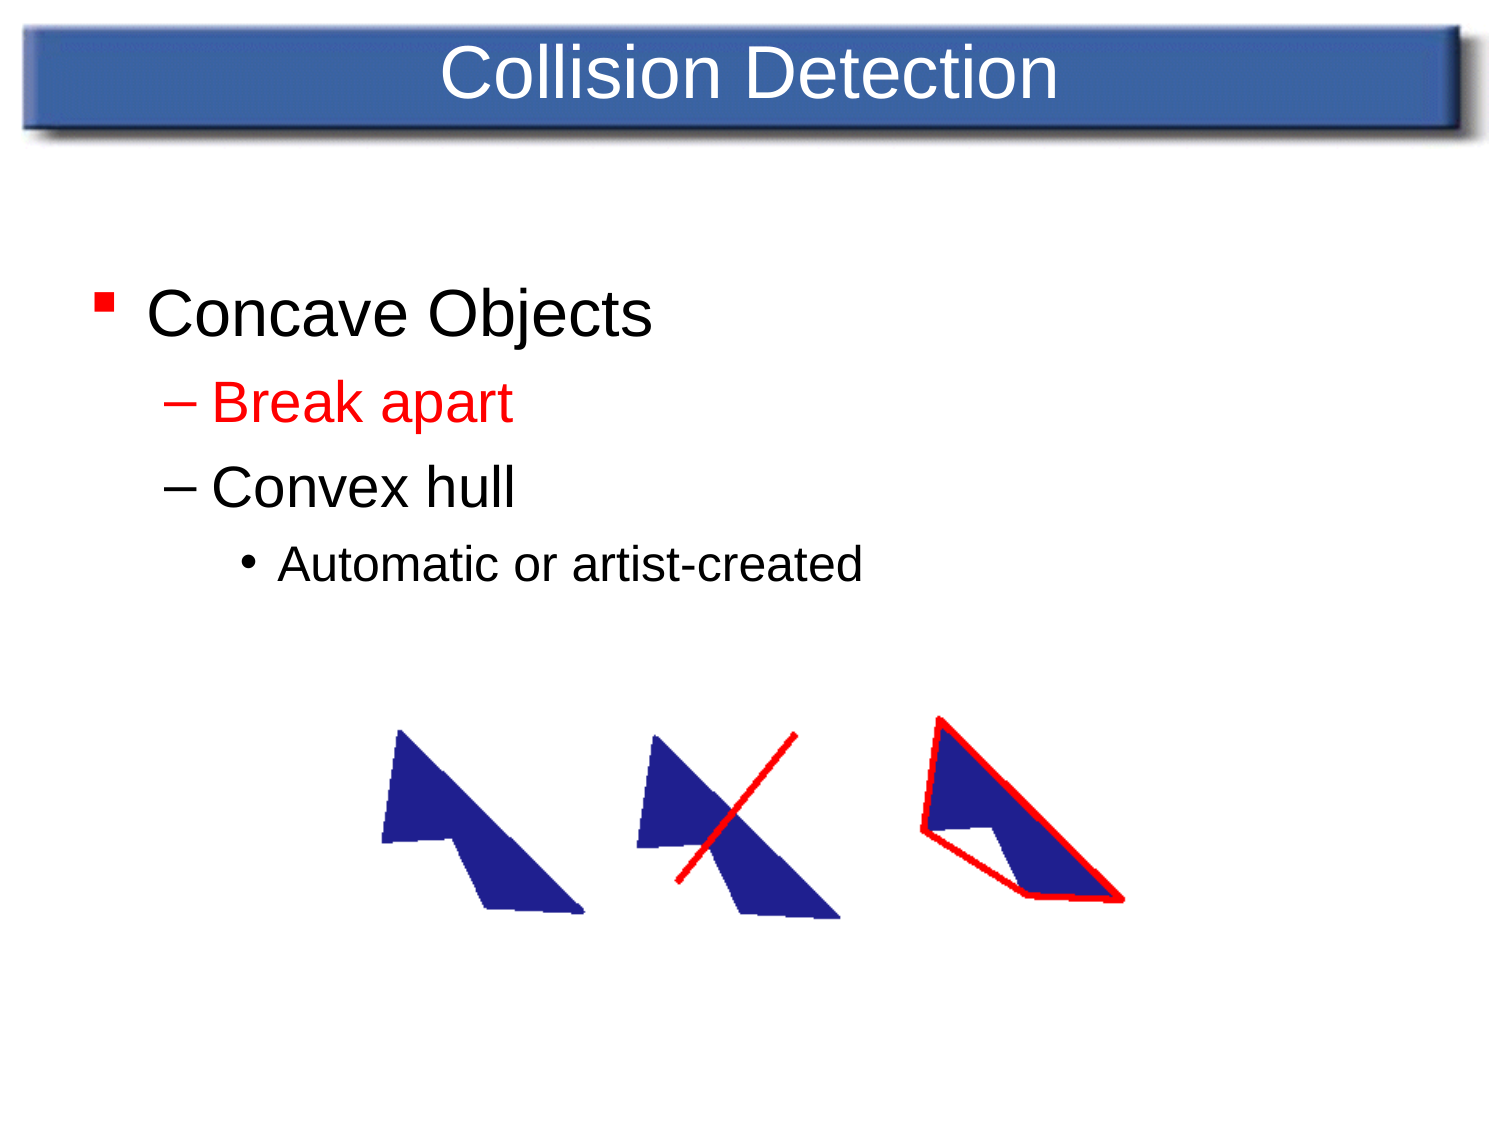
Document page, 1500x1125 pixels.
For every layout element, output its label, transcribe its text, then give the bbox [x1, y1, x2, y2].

picture [21, 22, 1489, 149]
title Collision Detection [75, 0, 1426, 138]
picture [379, 713, 1130, 924]
list Concave Objects Break apart Convex hull Automatic or artist-created [75, 262, 1426, 1006]
